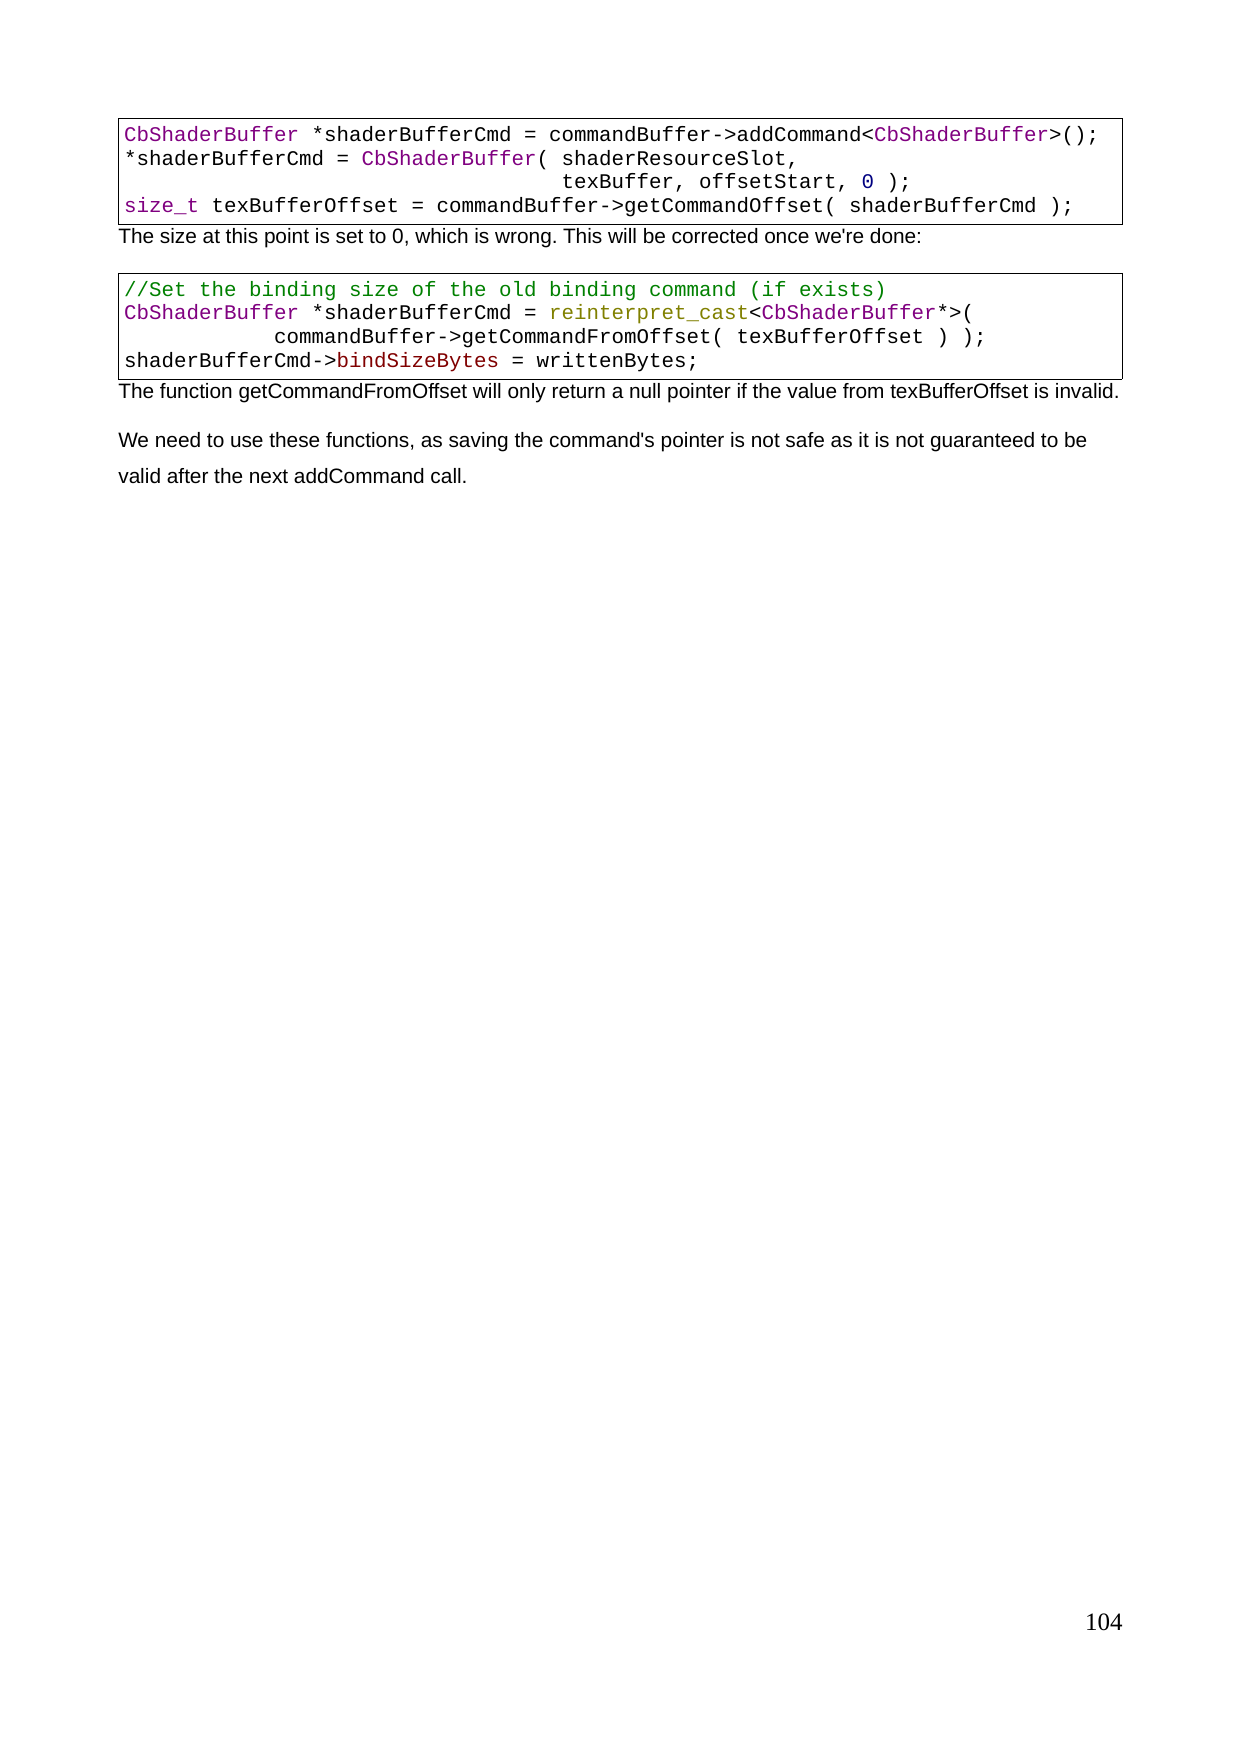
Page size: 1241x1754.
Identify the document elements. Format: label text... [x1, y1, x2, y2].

text The function getCommandFromOffset will only return a null pointer if the value from texBufferOffset is invalid. [118, 380, 1122, 403]
table_header //Set the binding size of the old binding command (if exists) CbShaderBuffer *shaderBufferCmd = reinterpret_cast<CbShaderBuffer*>( commandBuffer->getCommandFromOffset( texBufferOffset ) ); shaderBufferCmd->bindSizeBytes = writtenBytes; [119, 274, 1122, 379]
table_header CbShaderBuffer *shaderBufferCmd = commandBuffer->addCommand<CbShaderBuffer>(); *shaderBufferCmd = CbShaderBuffer( shaderResourceSlot, texBuffer, offsetStart, 0 ); size_t texBufferOffset = commandBuffer->getCommandOffset( shaderBufferCmd ); [119, 119, 1122, 224]
text We need to use these functions, as saving the command's pointer is not safe as it is not guaranteed to be valid after the next addCommand call. [118, 427, 1122, 487]
text The size at this point is set to 0, which is wrong. This will be corrected once we're done: [118, 225, 1122, 248]
